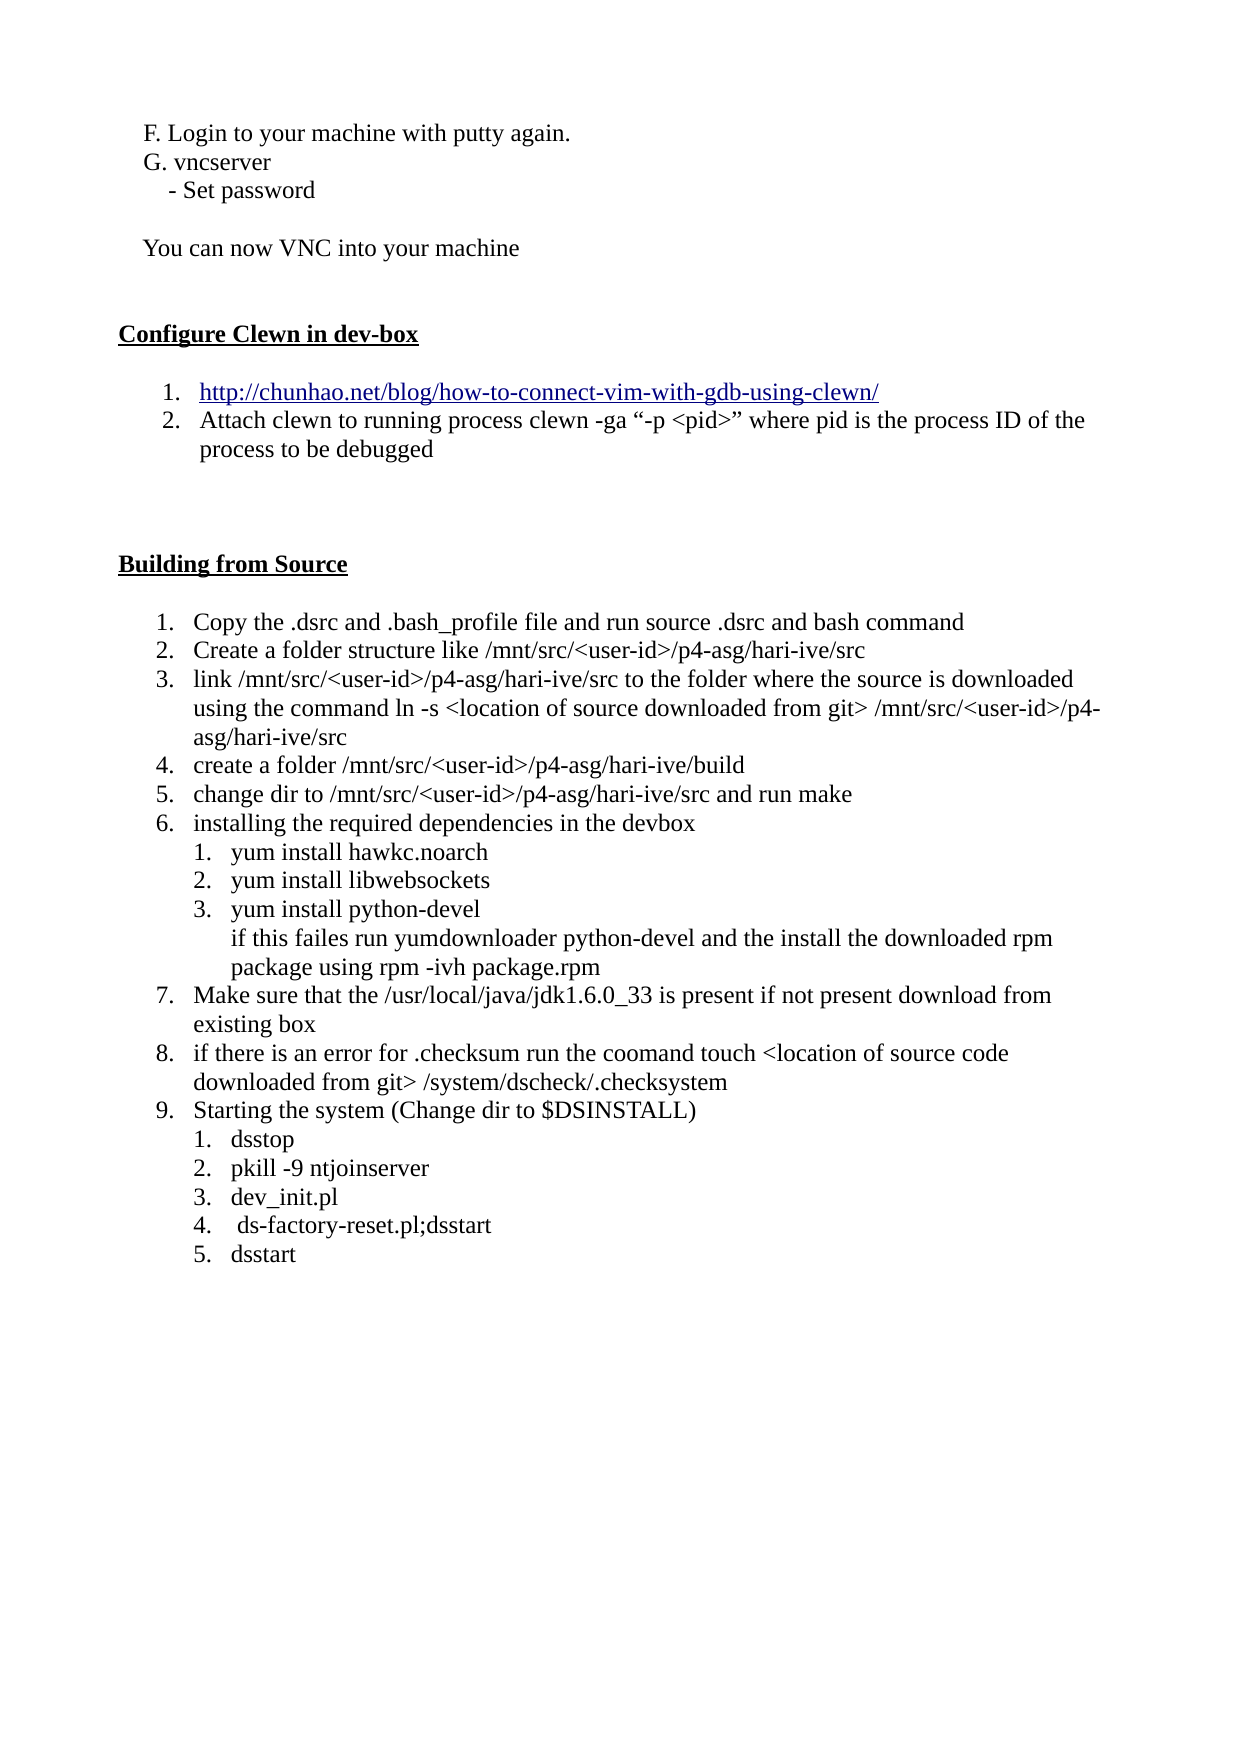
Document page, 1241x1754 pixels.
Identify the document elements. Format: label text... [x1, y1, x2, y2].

list yum install hawkc.noarch [193, 837, 1122, 866]
list Attach clewn to running process clewn -ga “-p <pid>” where pid is the process ID of the process to be debugged [162, 406, 1122, 463]
list Make sure that the /usr/local/java/jdk1.6.0_33 is present if not present download from existing box [156, 981, 1122, 1038]
text Building from Source [118, 549, 1122, 578]
list create a folder /mnt/src/<user-id>/p4-asg/hari-ive/build [156, 751, 1122, 779]
list Copy the .dsrc and .bash_profile file and run source .dsrc and bash command [156, 607, 1122, 636]
text You can now VNC into your machine [118, 233, 1122, 262]
list if there is an error for .checksum run the coomand touch <location of source code downloaded from git> /system/dscheck/.checksystem [156, 1038, 1122, 1096]
text F. Login to your machine with putty again. [118, 118, 1122, 147]
list yum install python-devel [193, 894, 1122, 923]
text Configure Clewn in dev-box [118, 319, 1122, 348]
list change dir to /mnt/src/<user-id>/p4-asg/hari-ive/src and run make [156, 779, 1122, 808]
list yum install libwebsockets [193, 866, 1122, 894]
list dev_init.pl [193, 1182, 1122, 1211]
text - Set password [118, 176, 1122, 204]
list pkill -9 ntjoinserver [193, 1153, 1122, 1182]
list http://chunhao.net/blog/how-to-connect-vim-with-gdb-using-clewn/ [162, 377, 1122, 406]
text G. vncserver [118, 147, 1122, 176]
list Starting the system (Change dir to $DSINSTALL) [156, 1096, 1122, 1124]
list dsstop [193, 1124, 1122, 1153]
list ds-factory-reset.pl;dsstart [193, 1211, 1122, 1239]
list link /mnt/src/<user-id>/p4-asg/hari-ive/src to the folder where the source is downloaded using the command ln -s <location of source downloaded from git> /mnt/src/<user-id>/p4-asg/hari-ive/src [156, 664, 1122, 751]
list installing the required dependencies in the devbox [156, 808, 1122, 837]
list if this failes run yumdownloader python-devel and the install the downloaded rpm package using rpm -ivh package.rpm [193, 923, 1122, 981]
list Create a folder structure like /mnt/src/<user-id>/p4-asg/hari-ive/src [156, 636, 1122, 664]
list dsstart [193, 1239, 1122, 1268]
